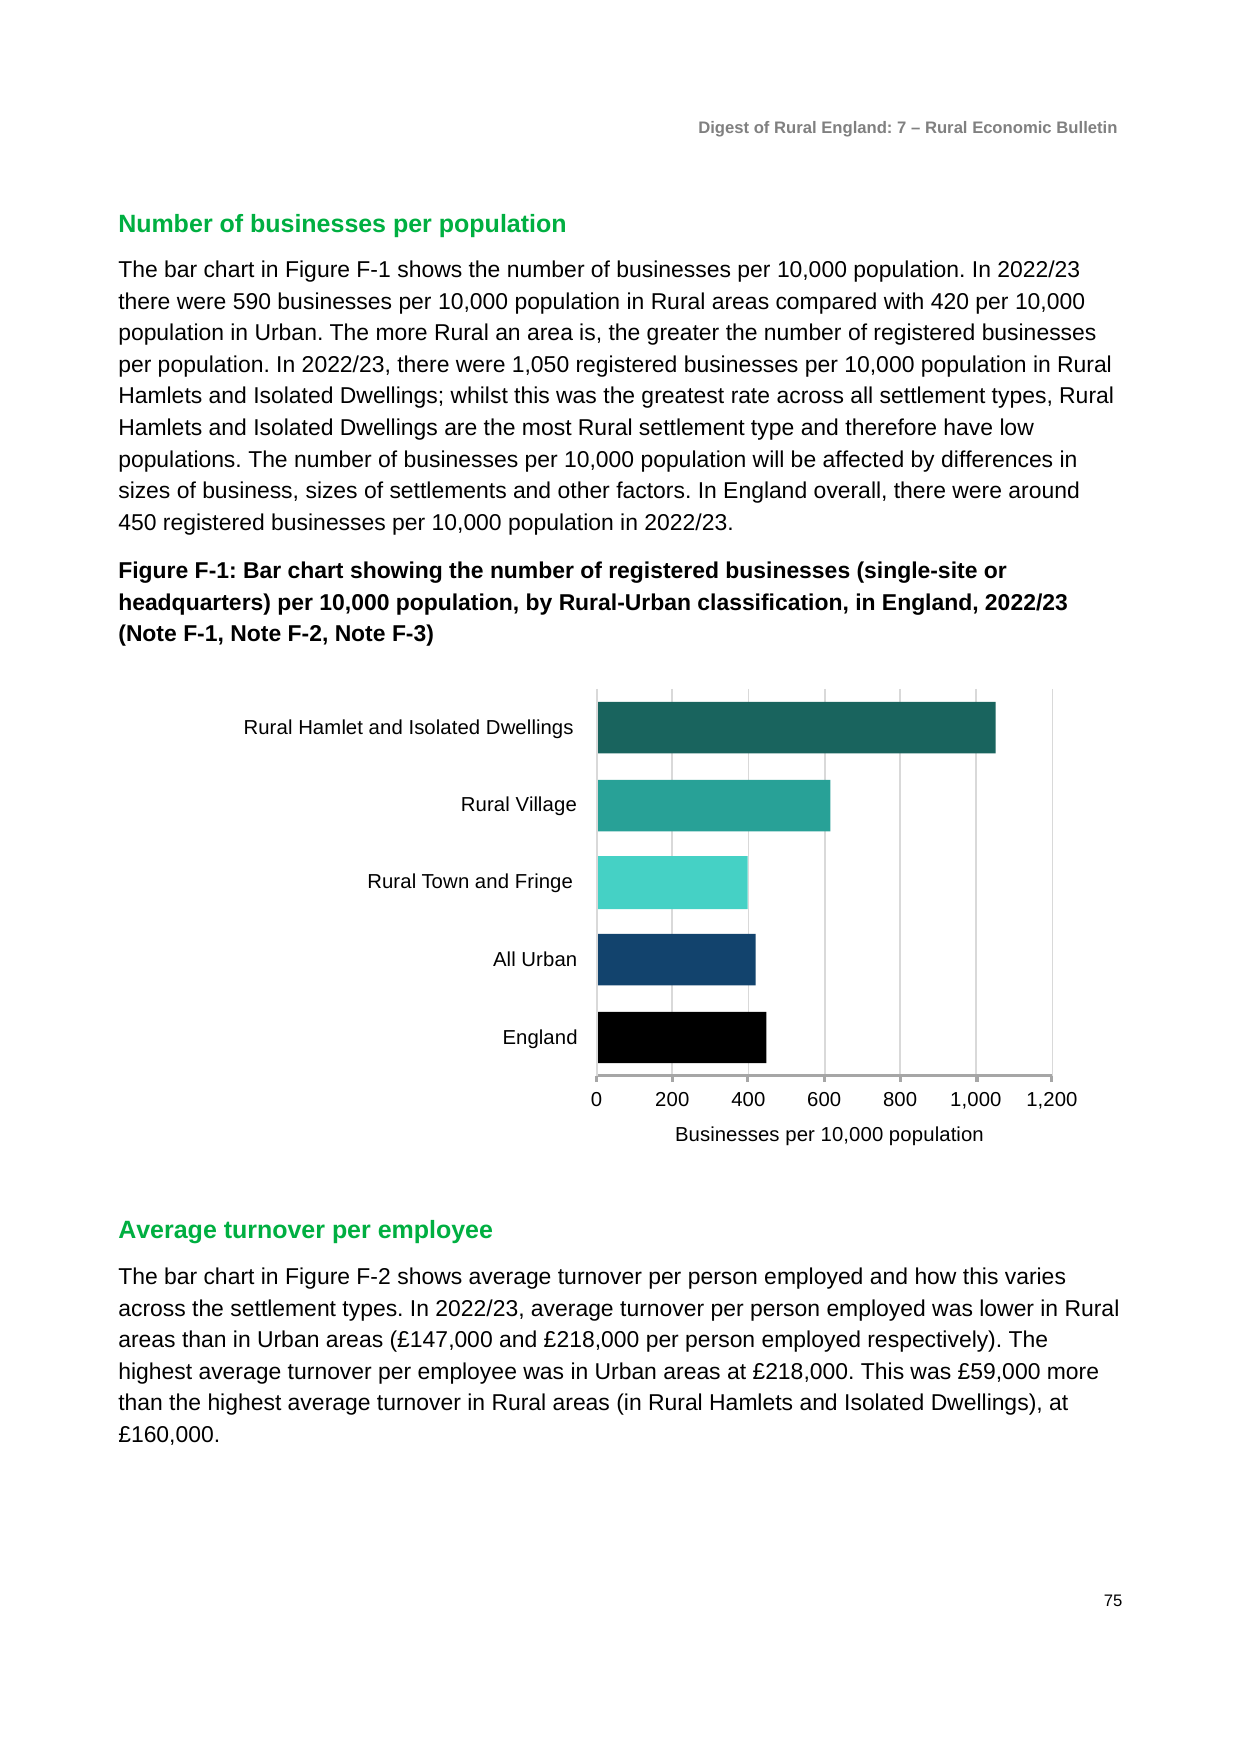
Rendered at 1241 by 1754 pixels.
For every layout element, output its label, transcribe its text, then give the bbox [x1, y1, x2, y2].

text Figure F‑1: Bar chart showing the number of registered businesses (single-site or headquarters) per 10,000 population, by Rural-Urban classification, in England, 2022/23 (Note F-1, Note F-2, Note F-3) [118, 557, 1122, 646]
text The bar chart in Figure F‑2 shows average turnover per person employed and how this varies across the settlement types. In 2022/23, average turnover per person employed was lower in Rural areas than in Urban areas (£147,000 and £218,000 per person employed respectively). The highest average turnover per employee was in Urban areas at £218,000. This was £59,000 more than the highest average turnover in Rural areas (in Rural Hamlets and Isolated Dwellings), at £160,000. [118, 1263, 1122, 1447]
subtitle Average turnover per employee [118, 1216, 1122, 1244]
subtitle Number of businesses per population [118, 209, 1122, 238]
text The bar chart in Figure F‑1 shows the number of businesses per 10,000 population. In 2022/23 there were 590 businesses per 10,000 population in Rural areas compared with 420 per 10,000 population in Urban. The more Rural an area is, the greater the number of registered businesses per population. In 2022/23, there were 1,050 registered businesses per 10,000 population in Rural Hamlets and Isolated Dwellings; whilst this was the greatest rate across all settlement types, Rural Hamlets and Isolated Dwellings are the most Rural settlement type and therefore have low populations. The number of businesses per 10,000 population will be affected by differences in sizes of business, sizes of settlements and other factors. In England overall, there were around 450 registered businesses per 10,000 population in 2022/23. [118, 256, 1122, 535]
